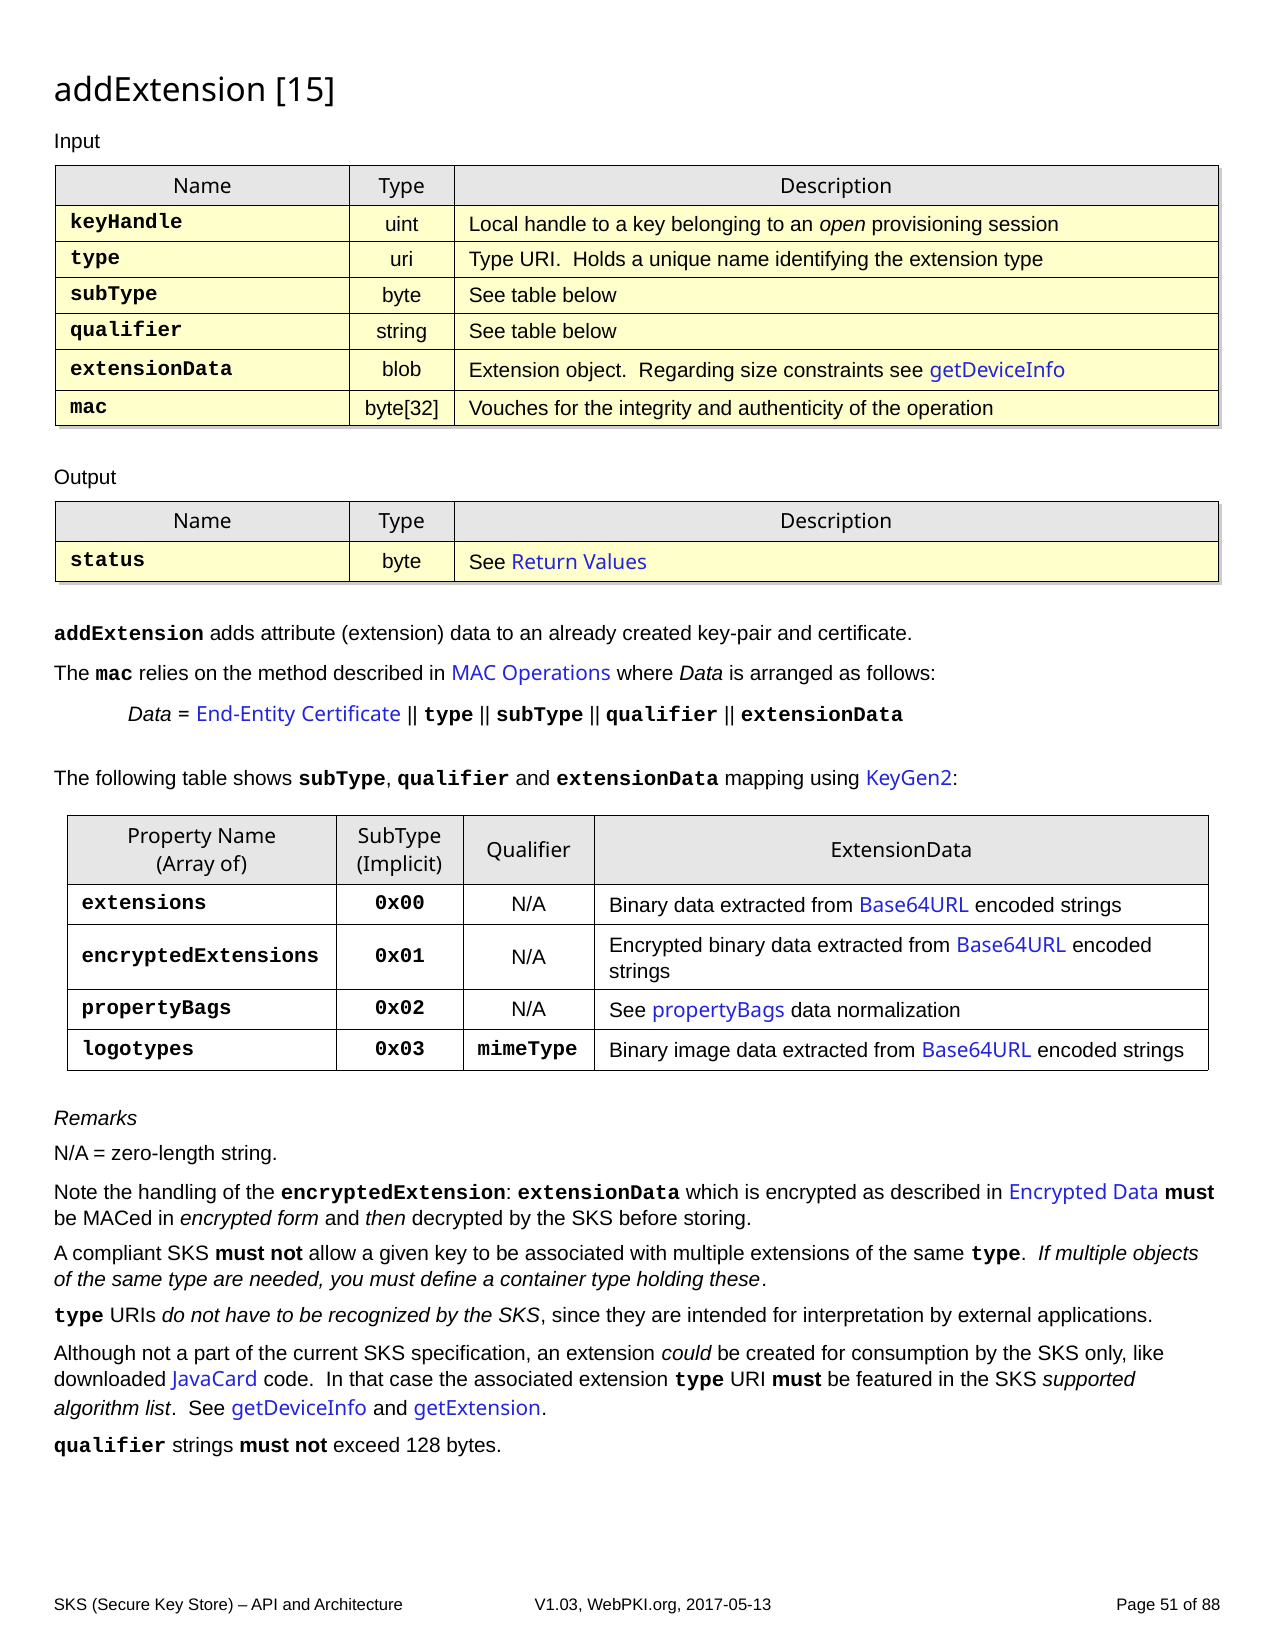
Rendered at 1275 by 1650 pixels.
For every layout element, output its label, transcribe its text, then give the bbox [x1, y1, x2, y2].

table_cell blob [350, 350, 454, 389]
subtitle addExtension [15] [54, 66, 1221, 111]
table_header SubType (Implicit) [337, 816, 463, 884]
text N/A = zero-length string. [54, 1141, 1221, 1165]
table_cell See Return Values [455, 542, 1218, 581]
text Although not a part of the current SKS specification, an extension could be created for consumption by the SKS only, like downloaded JavaCard code. In that case the associated extension type URI must be featured in the SKS supported algorithm list. See getDeviceInfo and getExtension. [54, 1340, 1221, 1421]
table_header Type [350, 166, 454, 205]
table_cell propertyBags [68, 990, 336, 1029]
table_header Description [455, 166, 1218, 205]
table_cell mac [56, 391, 349, 425]
text addExtension adds attribute (extension) data to an already created key-pair and certificate. [54, 621, 1221, 647]
text Data = End-Entity Certificate || type || subType || qualifier || extensionData [54, 699, 1221, 727]
table_header Name [56, 166, 349, 205]
table_cell qualifier [56, 314, 349, 349]
table_cell logotypes [68, 1030, 336, 1069]
table_cell Encrypted binary data extracted from Base64URL encoded strings [595, 925, 1208, 989]
table_cell encryptedExtensions [68, 925, 336, 989]
text The following table shows subType, qualifier and extensionData mapping using KeyGen2: [54, 739, 1221, 815]
table_cell Binary image data extracted from Base64URL encoded strings [595, 1030, 1208, 1069]
table_cell N/A [464, 990, 594, 1029]
table_cell byte [350, 278, 454, 313]
text Input [54, 129, 1221, 153]
text The mac relies on the method described in MAC Operations where Data is arranged as follows: [54, 658, 1221, 687]
table_cell See propertyBags data normalization [595, 990, 1208, 1029]
text Output [54, 465, 1221, 489]
text qualifier strings must not exceed 128 bytes. [54, 1433, 1221, 1459]
table_header ExtensionData [595, 816, 1208, 884]
table_cell Local handle to a key belonging to an open provisioning session [455, 206, 1218, 241]
table_cell uint [350, 206, 454, 241]
table_header Name [56, 502, 349, 541]
table_cell 0x00 [337, 885, 463, 924]
table_cell mimeType [464, 1030, 594, 1069]
text A compliant SKS must not allow a given key to be associated with multiple extensions of the same type. If multiple objects of the same type are needed, you must define a container type holding these. [54, 1241, 1221, 1291]
table_header Property Name (Array of) [68, 816, 336, 884]
table_cell byte [350, 542, 454, 581]
table_cell N/A [464, 885, 594, 924]
table_cell subType [56, 278, 349, 313]
table_cell status [56, 542, 349, 581]
table_cell uri [350, 242, 454, 277]
text type URIs do not have to be recognized by the SKS, since they are intended for interpretation by external applications. [54, 1303, 1221, 1328]
table_cell type [56, 242, 349, 277]
table_cell 0x01 [337, 925, 463, 989]
table_header Type [350, 502, 454, 541]
table_header Qualifier [464, 816, 594, 884]
text Remarks [54, 1105, 1221, 1129]
table_cell See table below [455, 278, 1218, 313]
table_cell Binary data extracted from Base64URL encoded strings [595, 885, 1208, 924]
table_cell extensions [68, 885, 336, 924]
table_cell byte⁮[32] [350, 391, 454, 425]
table_cell See table below [455, 314, 1218, 349]
table_cell N/A [464, 925, 594, 989]
table_header Description [455, 502, 1218, 541]
table_cell Vouches for the integrity and authenticity of the operation [455, 391, 1218, 425]
table_cell 0x02 [337, 990, 463, 1029]
table_cell Type URI. Holds a unique name identifying the extension type [455, 242, 1218, 277]
table_cell string [350, 314, 454, 349]
table_cell keyHandle [56, 206, 349, 241]
table_cell 0x03 [337, 1030, 463, 1069]
table_cell extensionData [56, 350, 349, 389]
text Note the handling of the encryptedExtension: extensionData which is encrypted as described in Encrypted Data must be MACed in encrypted form and then decrypted by the SKS before storing. [54, 1177, 1221, 1229]
table_cell Extension object. Regarding size constraints see getDeviceInfo [455, 350, 1218, 389]
